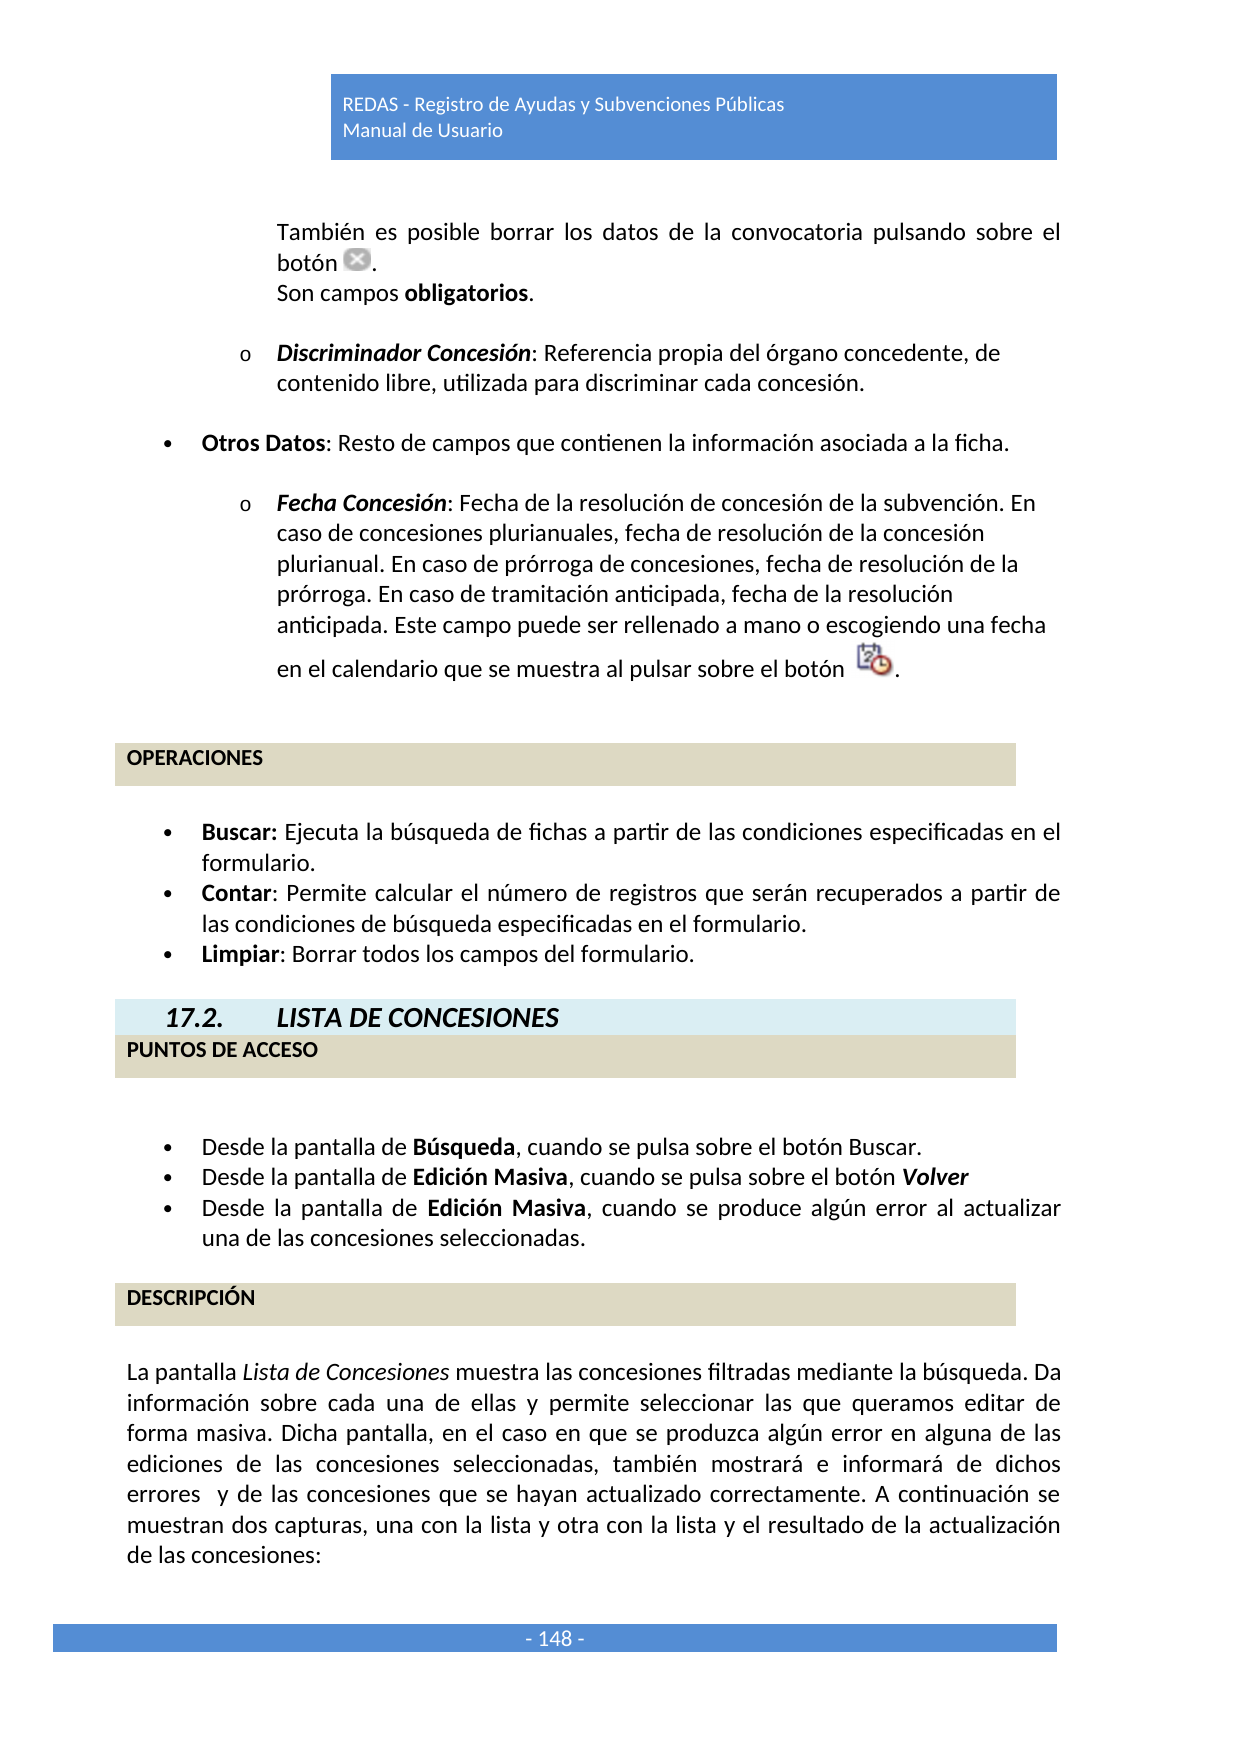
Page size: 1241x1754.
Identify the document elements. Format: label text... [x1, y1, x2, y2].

list Desde la pantalla de Edición Masiva, cuando se pulsa sobre el botón Volver [164, 1161, 1062, 1192]
picture [851, 639, 895, 678]
text La pantalla Lista de Concesiones muestra las concesiones filtradas mediante la búsqueda. Da información sobre cada una de ellas y permite seleccionar las que queramos editar de forma masiva. Dicha pantalla, en el caso en que se produzca algún error en alguna de las ediciones de las concesiones seleccionadas, también mostrará e informará de dichos errores y de las concesiones que se hayan actualizado correctamente. A continuación se muestran dos capturas, una con la lista y otra con la lista y el resultado de la actualización de las concesiones: [127, 1356, 1062, 1570]
list Son campos obligatorios. [239, 277, 1062, 308]
list Fecha Concesión: Fecha de la resolución de concesión de la subvención. En caso de concesiones plurianuales, fecha de resolución de la concesión plurianual. En caso de prórroga de concesiones, fecha de resolución de la prórroga. En caso de tramitación anticipada, fecha de la resolución anticipada. Este campo puede ser rellenado a mano o escogiendo una fecha en el calendario que se muestra al pulsar sobre el botón . [239, 487, 1062, 683]
list Buscar: Ejecuta la búsqueda de fichas a partir de las condiciones especificadas en el formulario. [164, 816, 1062, 877]
table_header LISTA DE CONCESIONES [115, 999, 1016, 1035]
list También es posible borrar los datos de la convocatoria pulsando sobre el botón . [239, 216, 1062, 277]
table_header OPERACIONES [115, 743, 1016, 786]
list Limpiar: Borrar todos los campos del formulario. [164, 938, 1062, 969]
list Discriminador Concesión: Referencia propia del órgano concedente, de contenido libre, utilizada para discriminar cada concesión. [239, 337, 1062, 398]
list Contar: Permite calcular el número de registros que serán recuperados a partir de las condiciones de búsqueda especificadas en el formulario. [164, 877, 1062, 938]
list Desde la pantalla de Búsqueda, cuando se pulsa sobre el botón Buscar. [164, 1131, 1062, 1161]
picture [343, 248, 371, 271]
list Desde la pantalla de Edición Masiva, cuando se produce algún error al actualizar una de las concesiones seleccionadas. [164, 1192, 1062, 1253]
list Otros Datos: Resto de campos que contienen la información asociada a la ficha. [164, 427, 1062, 458]
table_header DESCRIPCIÓN [115, 1283, 1016, 1326]
table_cell PUNTOS DE ACCESO [115, 1035, 1016, 1078]
